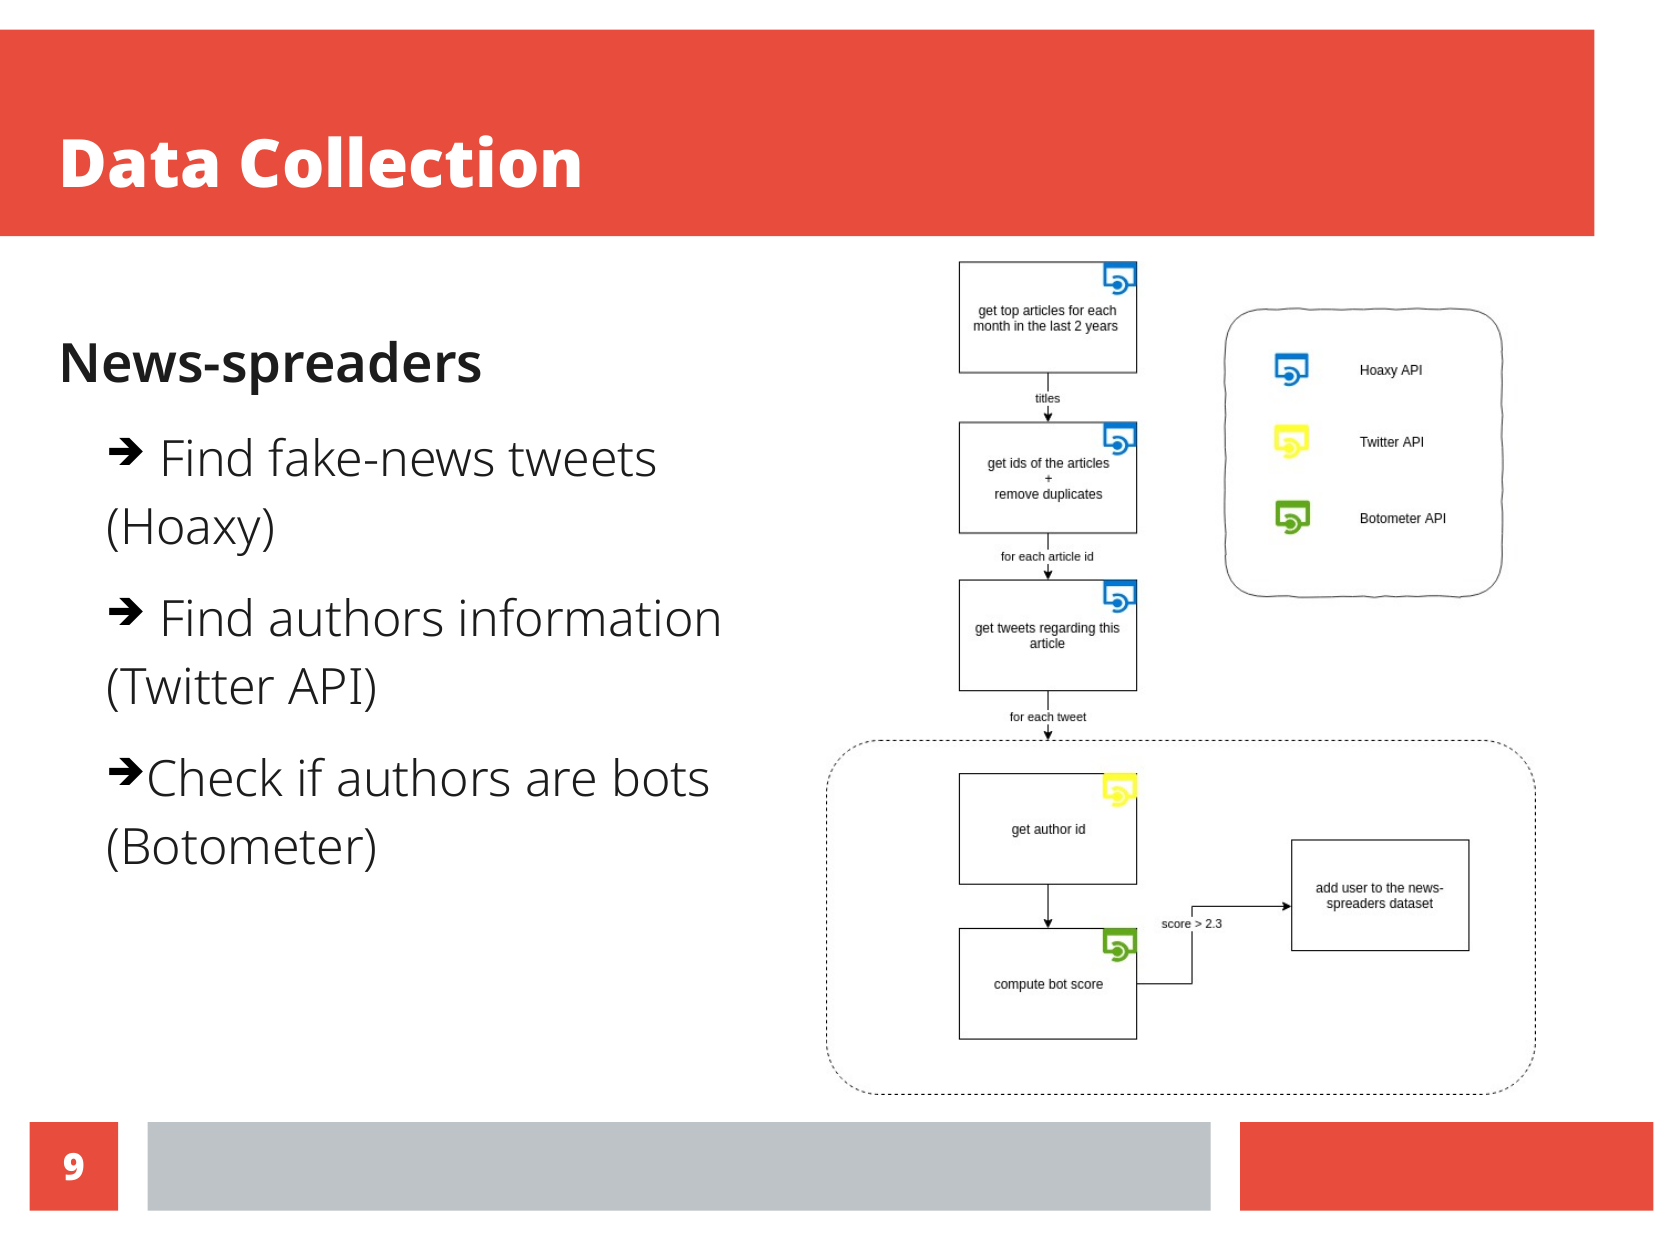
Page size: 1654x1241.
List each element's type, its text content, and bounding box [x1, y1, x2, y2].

picture [826, 261, 1536, 1095]
list News-spreaders Find fake-news tweets (Hoaxy) Find authors information (Twitter API) Check if authors are bots (Botometer) [59, 324, 794, 1093]
title Data Collection [59, 59, 1595, 207]
